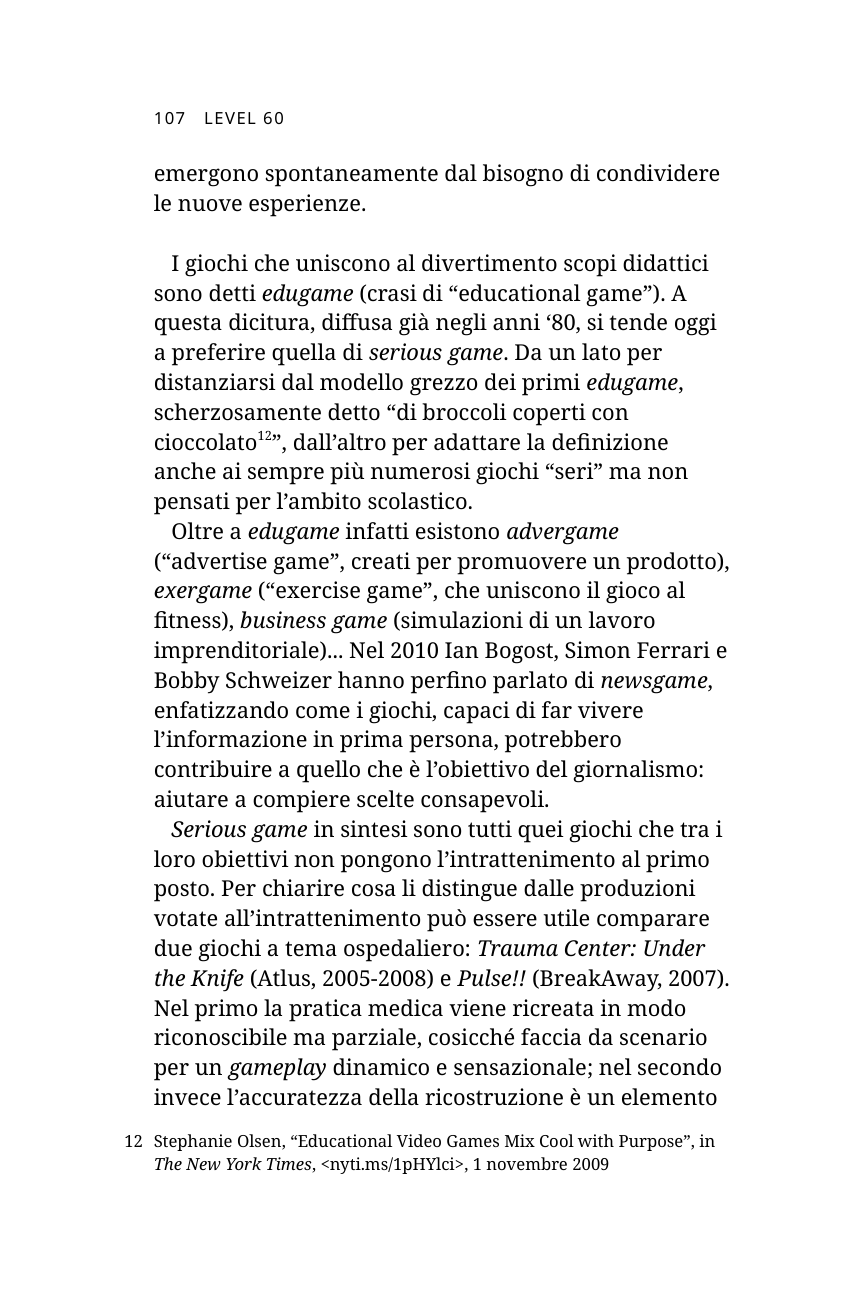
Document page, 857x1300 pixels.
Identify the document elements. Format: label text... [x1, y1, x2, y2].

text Stephanie Olsen, “Educational Video Games Mix Cool with Purpose”, in The New York Times, <nyti.ms/1pHYlci>, 1 novembre 2009 [124, 1130, 732, 1175]
text emergono spontaneamente dal bisogno di condividere le nuove esperienze. [153, 158, 732, 218]
text I giochi che uniscono al divertimento scopi didattici sono detti edugame (crasi di “educational game”). A questa dicitura, diffusa già negli anni ‘80, si tende oggi a preferire quella di serious game. Da un lato per distanziarsi dal modello grezzo dei primi edugame, scherzosamente detto “di broccoli coperti con cioccolato”, dall’altro per adattare la definizione anche ai sempre più numerosi giochi “seri” ma non pensati per l’ambito scolastico. [153, 248, 732, 516]
text Serious game in sintesi sono tutti quei giochi che tra i loro obiettivi non pongono l’intrattenimento al primo posto. Per chiarire cosa li distingue dalle produzioni votate all’intrattenimento può essere utile comparare due giochi a tema ospedaliero: Trauma Center: Under the Knife (Atlus, 2005-2008) e Pulse!! (BreakAway, 2007). Nel primo la pratica medica viene ricreata in modo riconoscibile ma parziale, cosicché faccia da scenario per un gameplay dinamico e sensazionale; nel secondo invece l’accuratezza della ricostruzione è un elemento [153, 814, 732, 1112]
text Oltre a edugame infatti esistono advergame (“advertise game”, creati per promuovere un prodotto), exergame (“exercise game”, che uniscono il gioco al fitness), business game (simulazioni di un lavoro imprenditoriale)... Nel 2010 Ian Bogost, Simon Ferrari e Bobby Schweizer hanno perfino parlato di newsgame, enfatizzando come i giochi, capaci di far vivere l’informazione in prima persona, potrebbero contribuire a quello che è l’obiettivo del giornalismo: aiutare a compiere scelte consapevoli. [153, 516, 732, 814]
